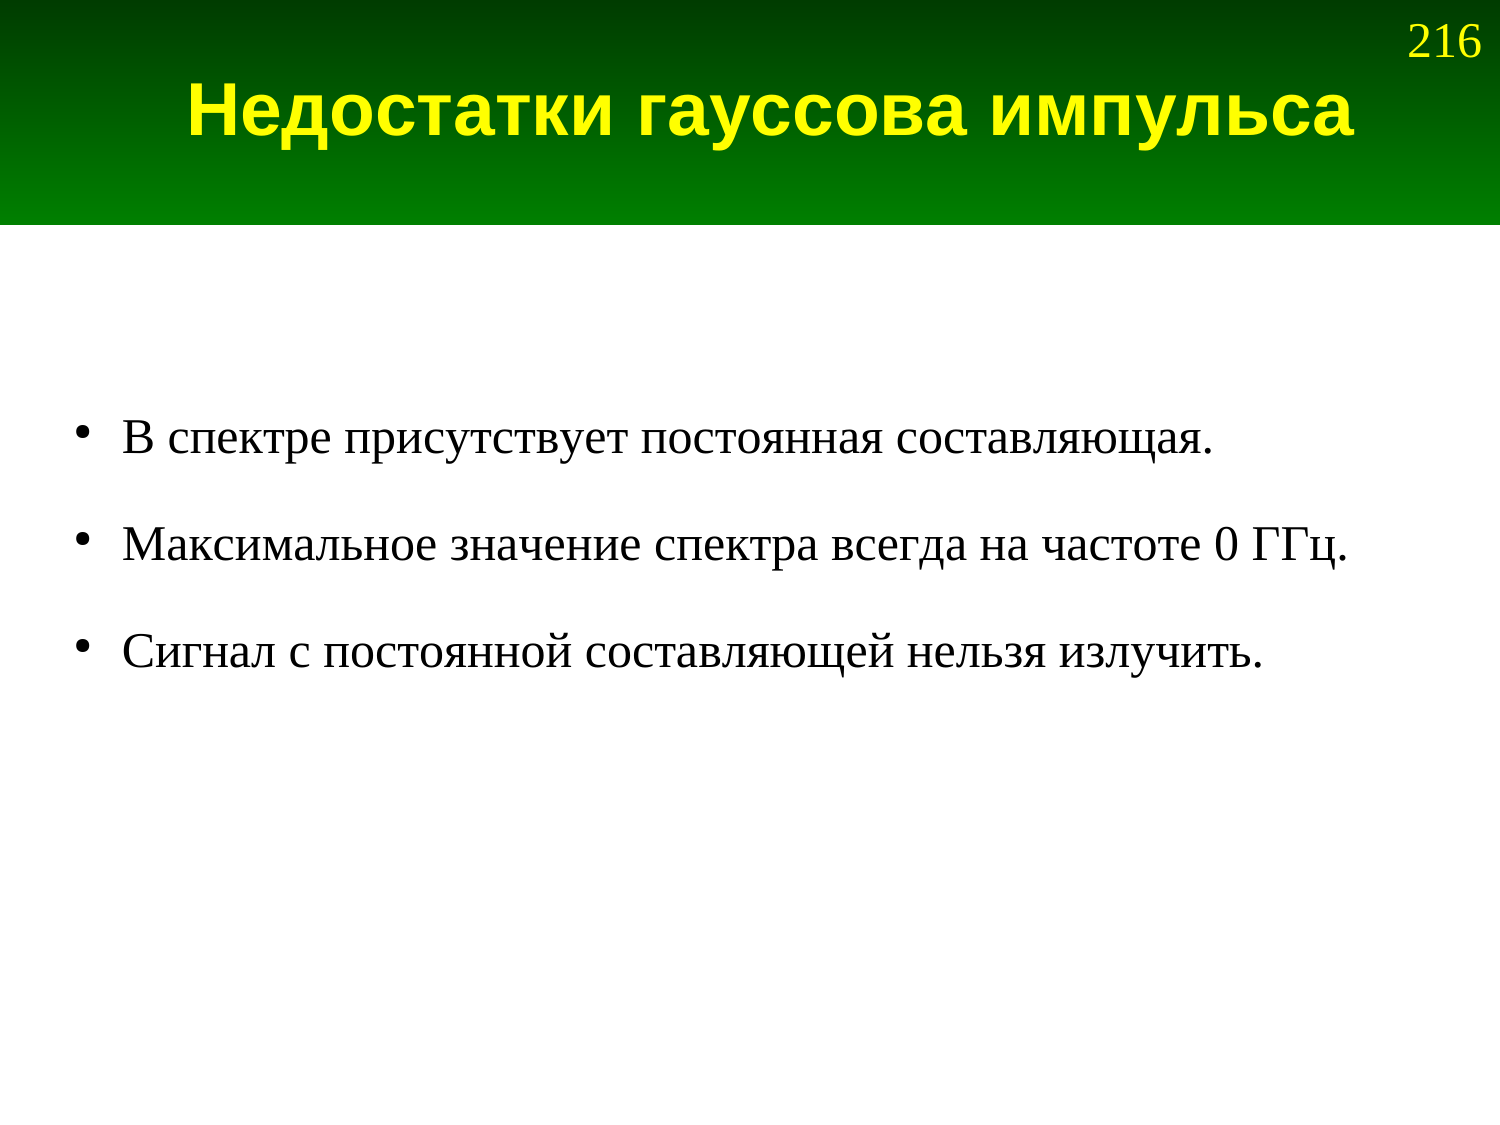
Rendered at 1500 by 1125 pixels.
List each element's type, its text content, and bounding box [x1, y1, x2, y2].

title Недостатки гауссова импульса [100, 7, 1441, 204]
text_box В спектре присутствует постоянная составляющая. Максимальное значение спектра всегда на частоте 0 ГГц. Сигнал с постоянной составляющей нельзя излучить. [59, 395, 1406, 709]
